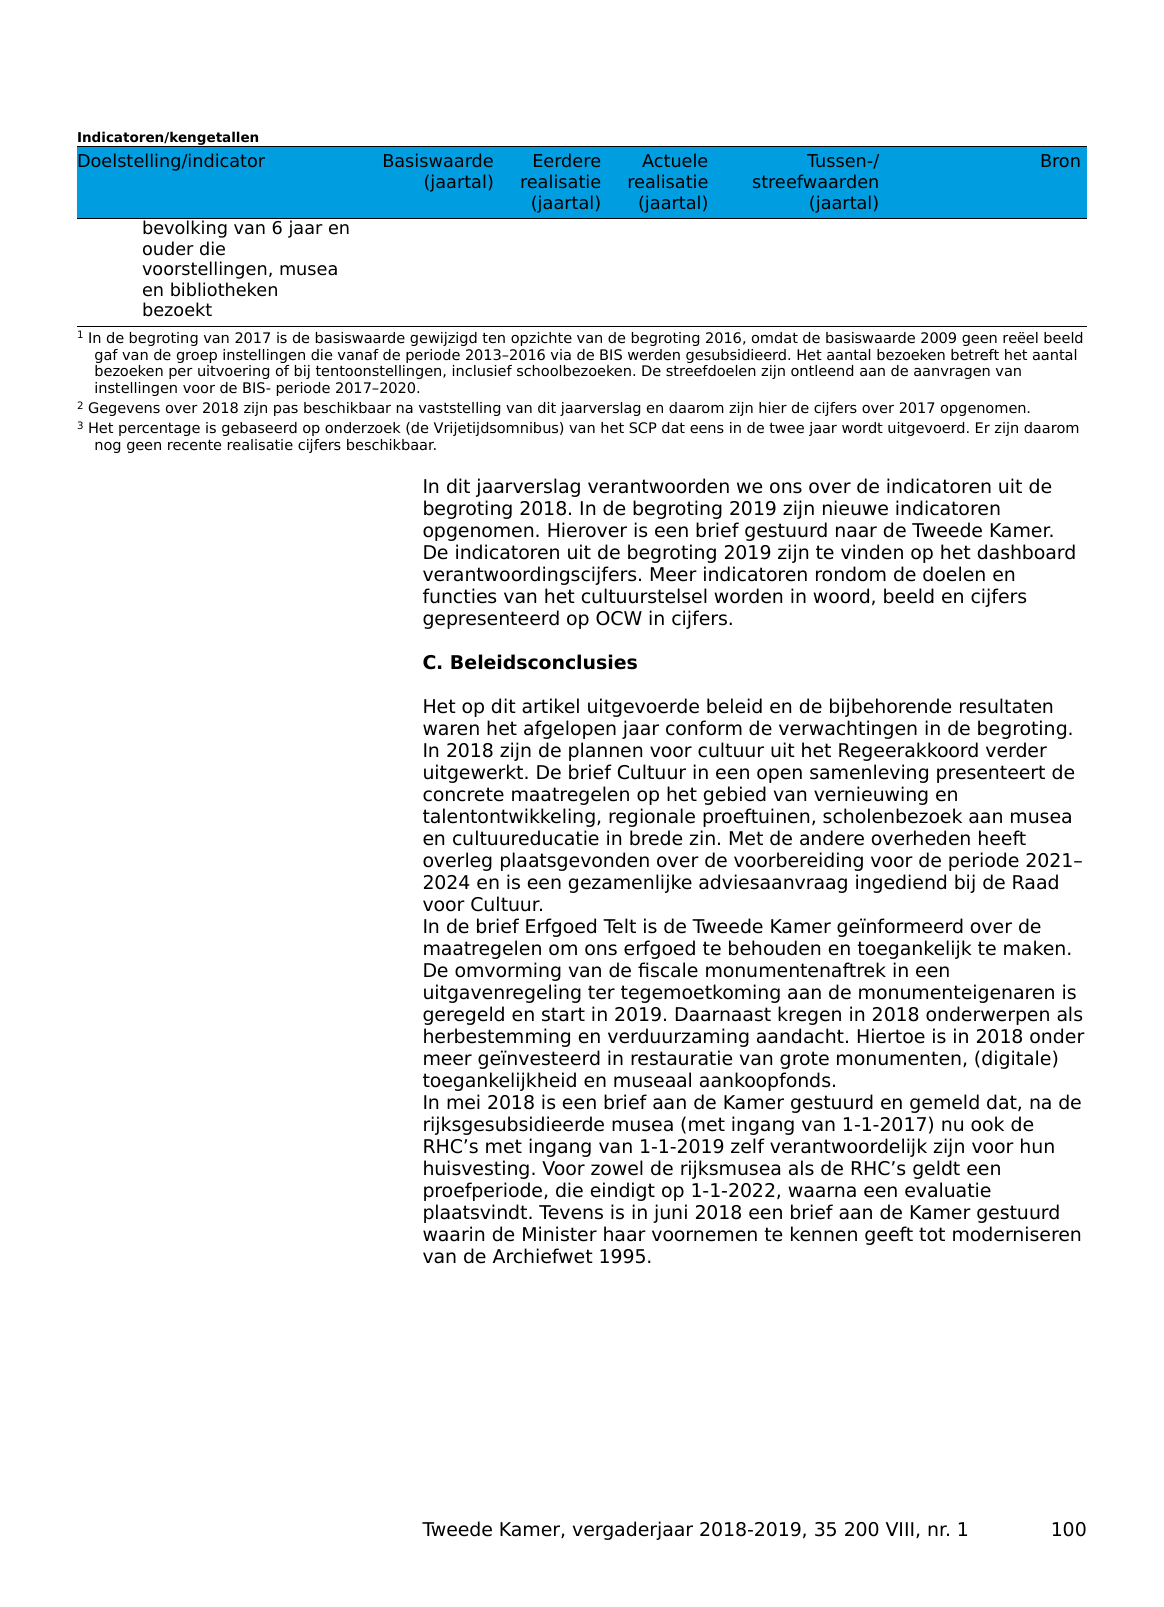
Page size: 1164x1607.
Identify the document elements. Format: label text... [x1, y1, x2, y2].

table_cell [885, 219, 1087, 326]
table_cell [359, 219, 499, 326]
table_cell [607, 219, 714, 326]
table_cell Actuele realisatie (jaartal) [607, 147, 714, 218]
text In dit jaarverslag verantwoorden we ons over de indicatoren uit de begroting 2018. In de begroting 2019 zijn nieuwe indicatoren opgenomen. Hierover is een brief gestuurd naar de Tweede Kamer. De indicatoren uit de begroting 2019 zijn te vinden op het dashboard verantwoordingscijfers. Meer indicatoren rondom de doelen en functies van het cultuurstelsel worden in woord, beeld en cijfers gepresenteerd op OCW in cijfers. [422, 476, 1087, 630]
table_cell [714, 219, 885, 326]
table_cell [77, 219, 112, 326]
table_cell Doelstelling/indicator [77, 147, 359, 218]
table_cell [500, 219, 607, 326]
table_cell bevolking van 6 jaar en ouder die voorstellingen, musea en bibliotheken bezoekt [136, 219, 359, 326]
table_cell 1 In de begroting van 2017 is de basiswaarde gewijzigd ten opzichte van de begroting 2016, omdat de basiswaarde 2009 geen reëel beeld gaf van de groep instellingen die vanaf de periode 2013–2016 via de BIS werden gesubsidieerd. Het aantal bezoeken betreft het aantal bezoeken per uitvoering of bij tentoonstellingen, inclusief schoolbezoeken. De streefdoelen zijn ontleend aan de aanvragen van instellingen voor de BIS- periode 2017–2020. 2 Gegevens over 2018 zijn pas beschikbaar na vaststelling van dit jaarverslag en daarom zijn hier de cijfers over 2017 opgenomen. 3 Het percentage is gebaseerd op onderzoek (de Vrijetijdsomnibus) van het SCP dat eens in de twee jaar wordt uitgevoerd. Er zijn daarom nog geen recente realisatie cijfers beschikbaar. [77, 327, 1087, 454]
table_cell Eerdere realisatie (jaartal) [500, 147, 607, 218]
table_cell [112, 219, 136, 326]
text In de brief Erfgoed Telt is de Tweede Kamer geïnformeerd over de maatregelen om ons erfgoed te behouden en toegankelijk te maken. De omvorming van de fiscale monumentenaftrek in een uitgavenregeling ter tegemoetkoming aan de monumenteigenaren is geregeld en start in 2019. Daarnaast kregen in 2018 onderwerpen als herbestemming en verduurzaming aandacht. Hiertoe is in 2018 onder meer geïnvesteerd in restauratie van grote monumenten, (digitale) toegankelijkheid en museaal aankoopfonds. [422, 916, 1087, 1092]
text In mei 2018 is een brief aan de Kamer gestuurd en gemeld dat, na de rijksgesubsidieerde musea (met ingang van 1-1-2017) nu ook de RHC’s met ingang van 1-1-2019 zelf verantwoordelijk zijn voor hun huisvesting. Voor zowel de rijksmusea als de RHC’s geldt een proefperiode, die eindigt op 1-1-2022, waarna een evaluatie plaatsvindt. Tevens is in juni 2018 een brief aan de Kamer gestuurd waarin de Minister haar voornemen te kennen geeft tot moderniseren van de Archiefwet 1995. [422, 1092, 1087, 1267]
text Het op dit artikel uitgevoerde beleid en de bijbehorende resultaten waren het afgelopen jaar conform de verwachtingen in de begroting. In 2018 zijn de plannen voor cultuur uit het Regeerakkoord verder uitgewerkt. De brief Cultuur in een open samenleving presenteert de concrete maatregelen op het gebied van vernieuwing en talentontwikkeling, regionale proeftuinen, scholenbezoek aan musea en cultuureducatie in brede zin. Met de andere overheden heeft overleg plaatsgevonden over de voorbereiding voor de periode 2021–2024 en is een gezamenlijke adviesaanvraag ingediend bij de Raad voor Cultuur. [422, 696, 1087, 916]
subtitle C. Beleidsconclusies [422, 652, 1087, 674]
table_cell Tussen-/streefwaarden (jaartal) [714, 147, 885, 218]
table_cell Bron [885, 147, 1087, 218]
table_header Indicatoren/kengetallen [77, 130, 1087, 146]
table_cell Basiswaarde (jaartal) [359, 147, 499, 218]
